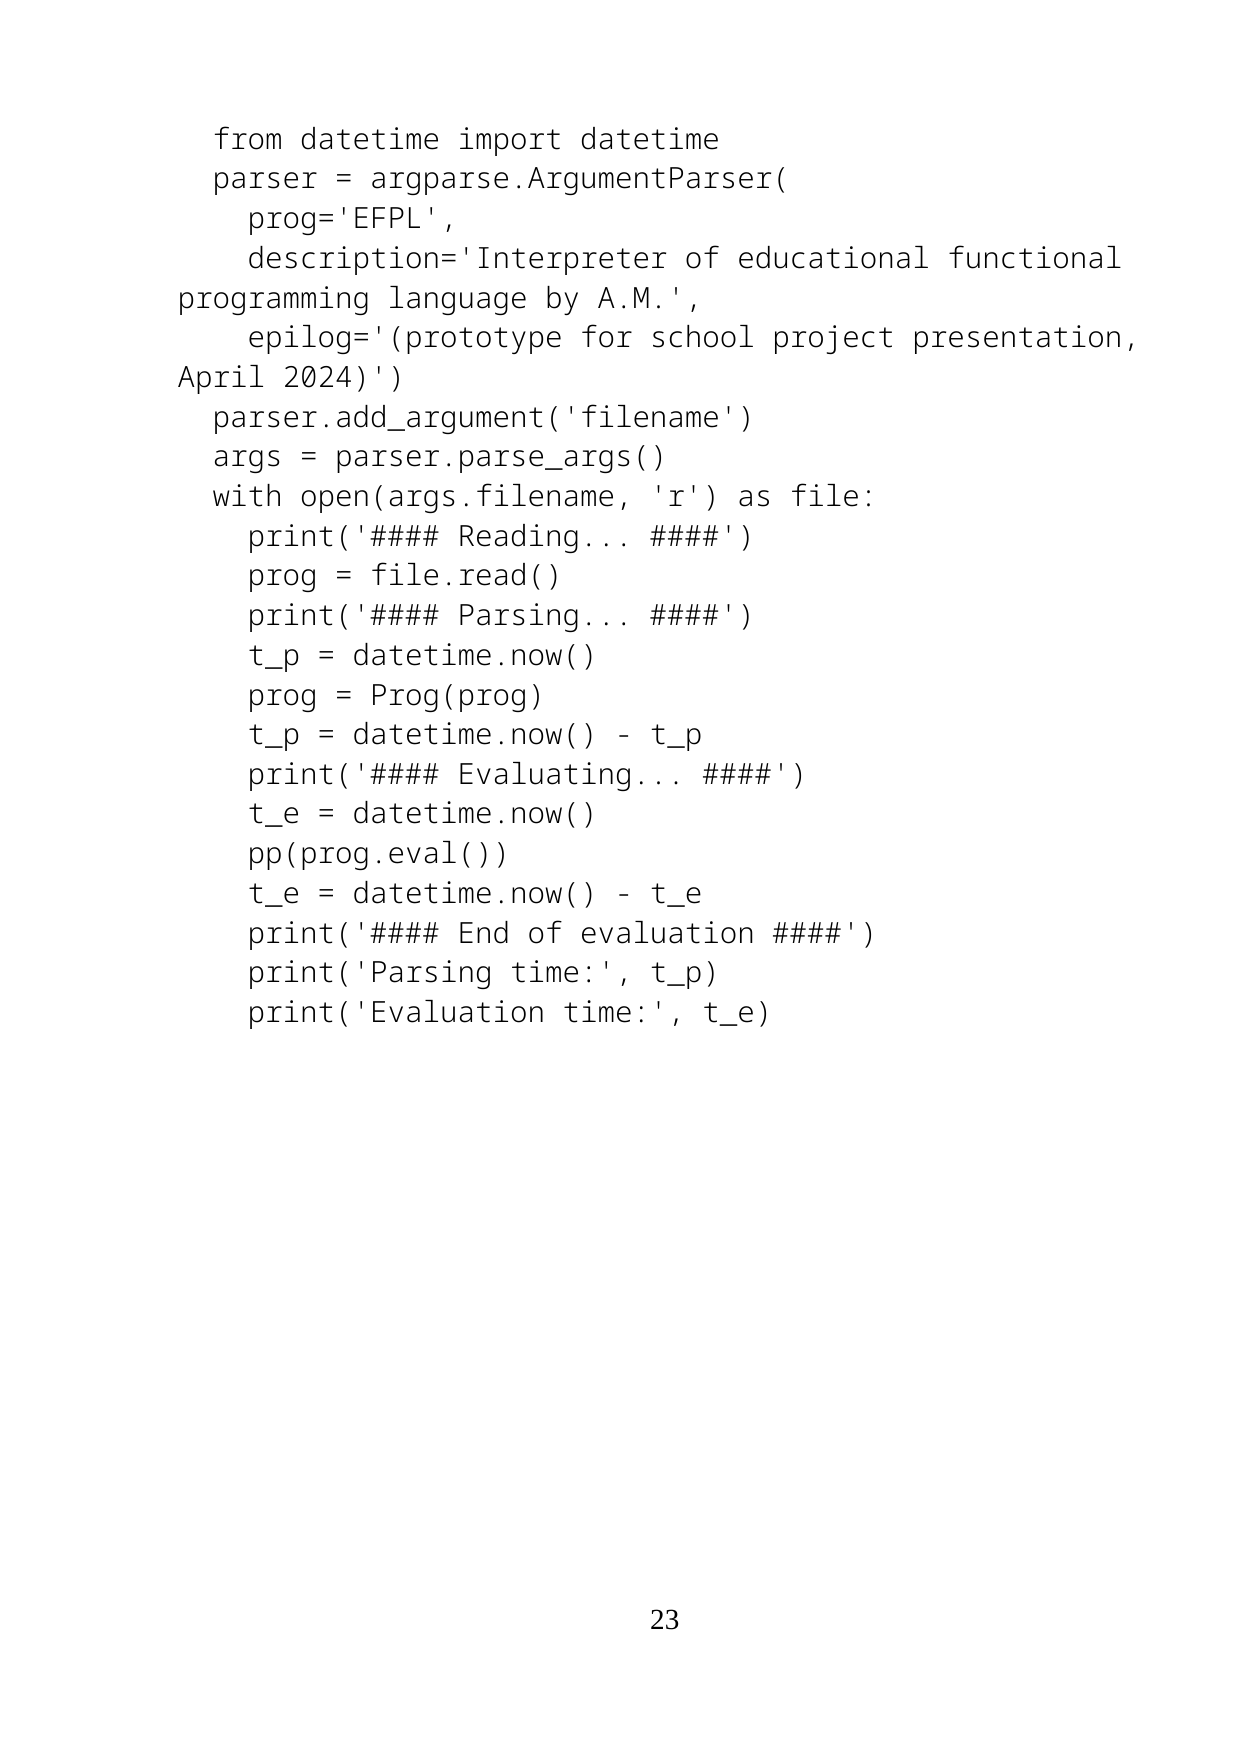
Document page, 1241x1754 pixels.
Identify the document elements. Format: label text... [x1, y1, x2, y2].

text print('Parsing time:', t_p) [177, 952, 1152, 991]
text prog='EFPL', [177, 197, 1152, 237]
text t_p = datetime.now() - t_p [177, 713, 1152, 753]
text from datetime import datetime [177, 118, 1152, 158]
text print('#### Reading... ####') [177, 515, 1152, 555]
text parser = argparse.ArgumentParser( [177, 158, 1152, 197]
text with open(args.filename, 'r') as file: [177, 475, 1152, 515]
text print('#### End of evaluation ####') [177, 912, 1152, 952]
text print('#### Parsing... ####') [177, 594, 1152, 634]
text prog = file.read() [177, 555, 1152, 594]
text print('Evaluation time:', t_e) [177, 991, 1152, 1031]
text description='Interpreter of educational functional programming language by A.M.', [177, 237, 1152, 317]
text t_e = datetime.now() [177, 793, 1152, 832]
text pp(prog.eval()) [177, 832, 1152, 872]
text print('#### Evaluating... ####') [177, 753, 1152, 793]
text t_p = datetime.now() [177, 634, 1152, 674]
text args = parser.parse_args() [177, 436, 1152, 475]
text prog = Prog(prog) [177, 674, 1152, 713]
text t_e = datetime.now() - t_e [177, 872, 1152, 912]
text parser.add_argument('filename') [177, 396, 1152, 436]
text epilog='(prototype for school project presentation, April 2024)') [177, 317, 1152, 396]
